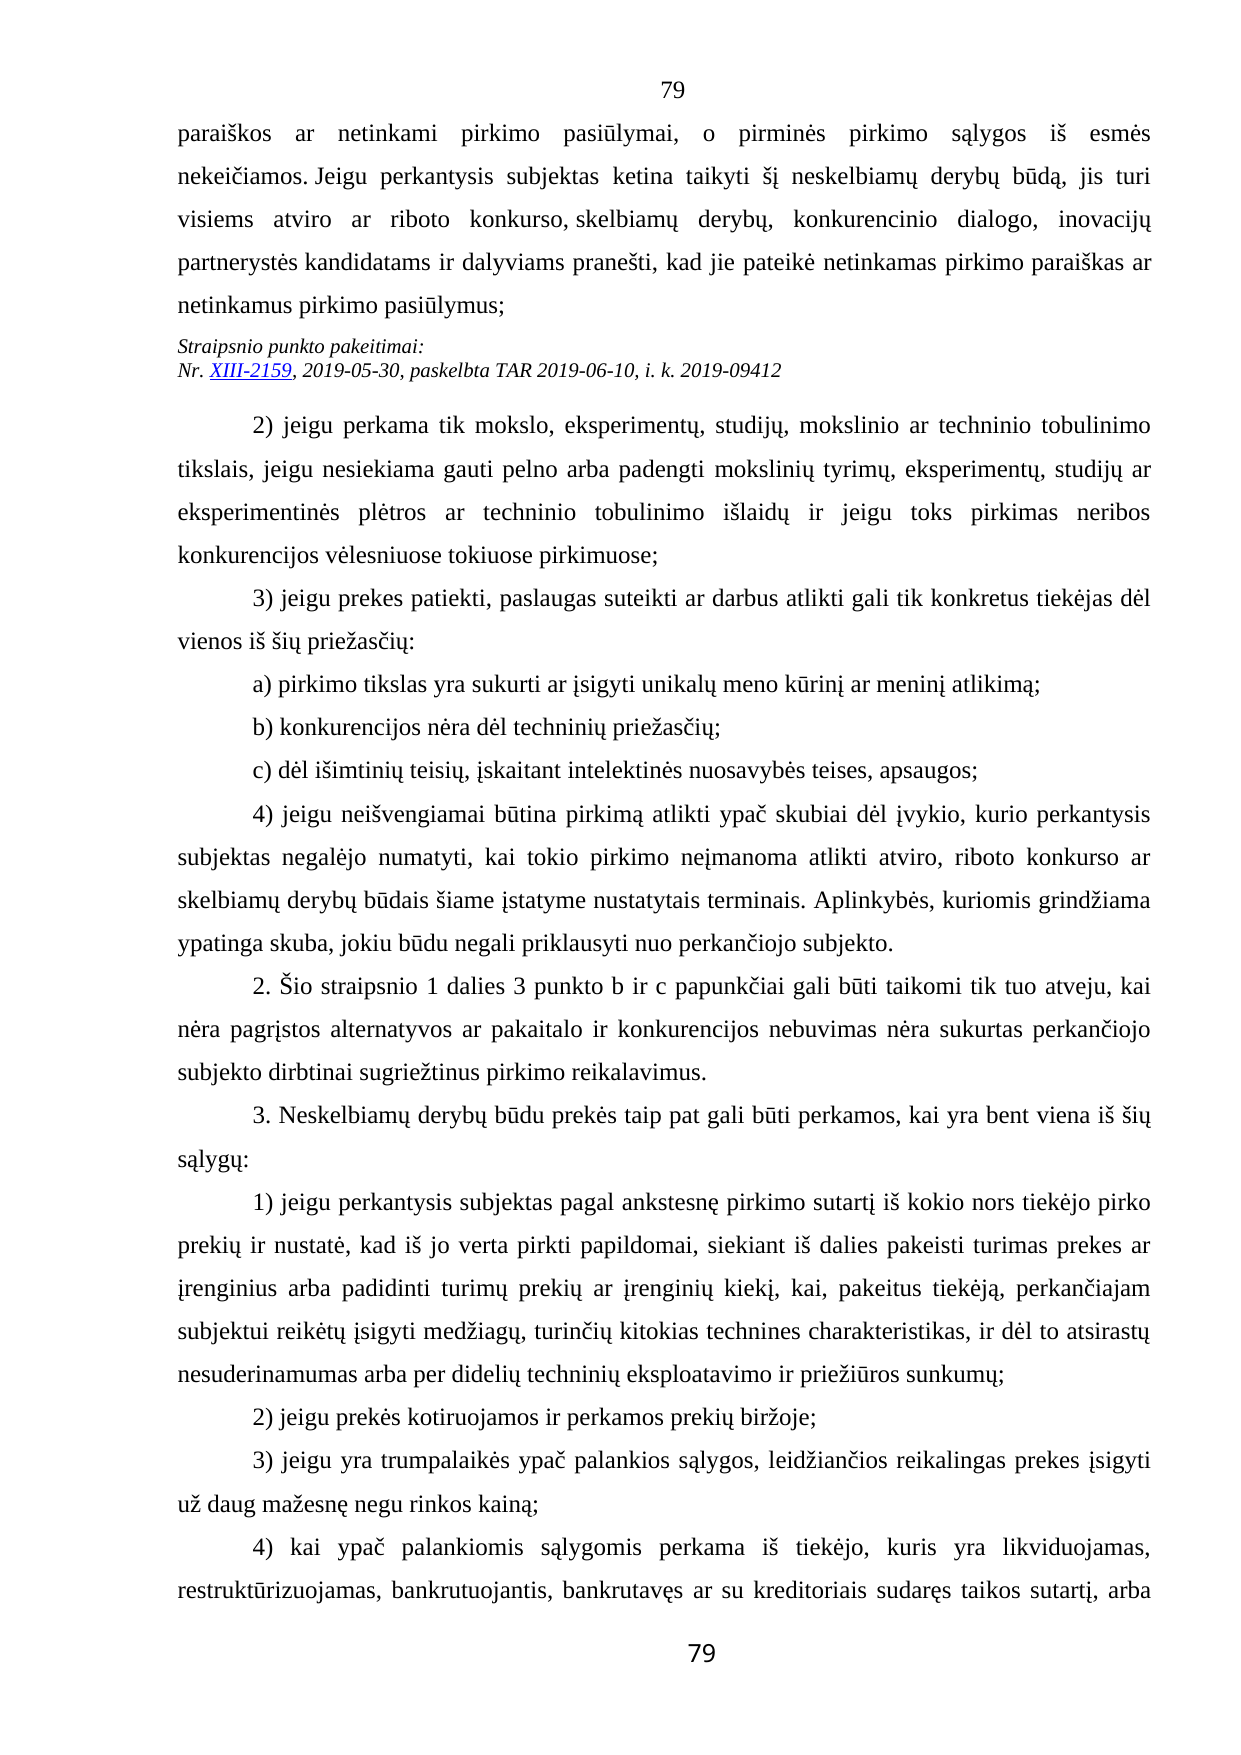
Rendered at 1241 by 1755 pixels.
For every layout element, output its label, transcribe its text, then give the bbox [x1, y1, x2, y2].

subtitle 2. Šio straipsnio 1 dalies 3 punkto b ir c papunkčiai gali būti taikomi tik tuo atveju, kai nėra pagrįstos alternatyvos ar pakaitalo ir konkurencijos nebuvimas nėra sukurtas perkančiojo subjekto dirbtinai sugriežtinus pirkimo reikalavimus. [177, 971, 1152, 1086]
subtitle 2) jeigu perkama tik mokslo, eksperimentų, studijų, mokslinio ar techninio tobulinimo tikslais, jeigu nesiekiama gauti pelno arba padengti mokslinių tyrimų, eksperimentų, studijų ar eksperimentinės plėtros ar techninio tobulinimo išlaidų ir jeigu toks pirkimas neribos konkurencijos vėlesniuose tokiuose pirkimuose; [177, 411, 1152, 569]
text Straipsnio punkto pakeitimai: [177, 334, 1152, 358]
text 1) jeigu perkantysis subjektas pagal ankstesnę pirkimo sutartį iš kokio nors tiekėjo pirko prekių ir nustatė, kad iš jo verta pirkti papildomai, siekiant iš dalies pakeisti turimas prekes ar įrenginius arba padidinti turimų prekių ar įrenginių kiekį, kai, pakeitus tiekėją, perkančiajam subjektui reikėtų įsigyti medžiagų, turinčių kitokias technines charakteristikas, ir dėl to atsirastų nesuderinamumas arba per didelių techninių eksploatavimo ir priežiūros sunkumų; [177, 1187, 1152, 1388]
text 4) kai ypač palankiomis sąlygomis perkama iš tiekėjo, kuris yra likviduojamas, restruktūrizuojamas, bankrutuojantis, bankrutavęs ar su kreditoriais sudaręs taikos sutartį, arba [177, 1532, 1152, 1604]
text paraiškos ar netinkami pirkimo pasiūlymai, o pirminės pirkimo sąlygos iš esmės nekeičiamos. Jeigu perkantysis subjektas ketina taikyti šį neskelbiamų derybų būdą, jis turi visiems atviro ar riboto konkurso, skelbiamų derybų, konkurencinio dialogo, inovacijų partnerystės kandidatams ir dalyviams pranešti, kad jie pateikė netinkamas pirkimo paraiškas ar netinkamus pirkimo pasiūlymus; [177, 118, 1152, 319]
text 2) jeigu prekės kotiruojamos ir perkamos prekių biržoje; [177, 1402, 1152, 1431]
subtitle 3) jeigu prekes patiekti, paslaugas suteikti ar darbus atlikti gali tik konkretus tiekėjas dėl vienos iš šių priežasčių: [177, 583, 1152, 655]
subtitle a) pirkimo tikslas yra sukurti ar įsigyti unikalų meno kūrinį ar meninį atlikimą; [177, 669, 1152, 698]
subtitle 4) jeigu neišvengiamai būtina pirkimą atlikti ypač skubiai dėl įvykio, kurio perkantysis subjektas negalėjo numatyti, kai tokio pirkimo neįmanoma atlikti atviro, riboto konkurso ar skelbiamų derybų būdais šiame įstatyme nustatytais terminais. Aplinkybės, kuriomis grindžiama ypatinga skuba, jokiu būdu negali priklausyti nuo perkančiojo subjekto. [177, 799, 1152, 957]
subtitle b) konkurencijos nėra dėl techninių priežasčių; [177, 712, 1152, 741]
subtitle c) dėl išimtinių teisių, įskaitant intelektinės nuosavybės teises, apsaugos; [177, 756, 1152, 784]
text 3) jeigu yra trumpalaikės ypač palankios sąlygos, leidžiančios reikalingas prekes įsigyti už daug mažesnę negu rinkos kainą; [177, 1446, 1152, 1517]
text Nr. XIII-2159, 2019-05-30, paskelbta TAR 2019-06-10, i. k. 2019-09412 [177, 358, 1152, 382]
subtitle 3. Neskelbiamų derybų būdu prekės taip pat gali būti perkamos, kai yra bent viena iš šių sąlygų: [177, 1101, 1152, 1172]
